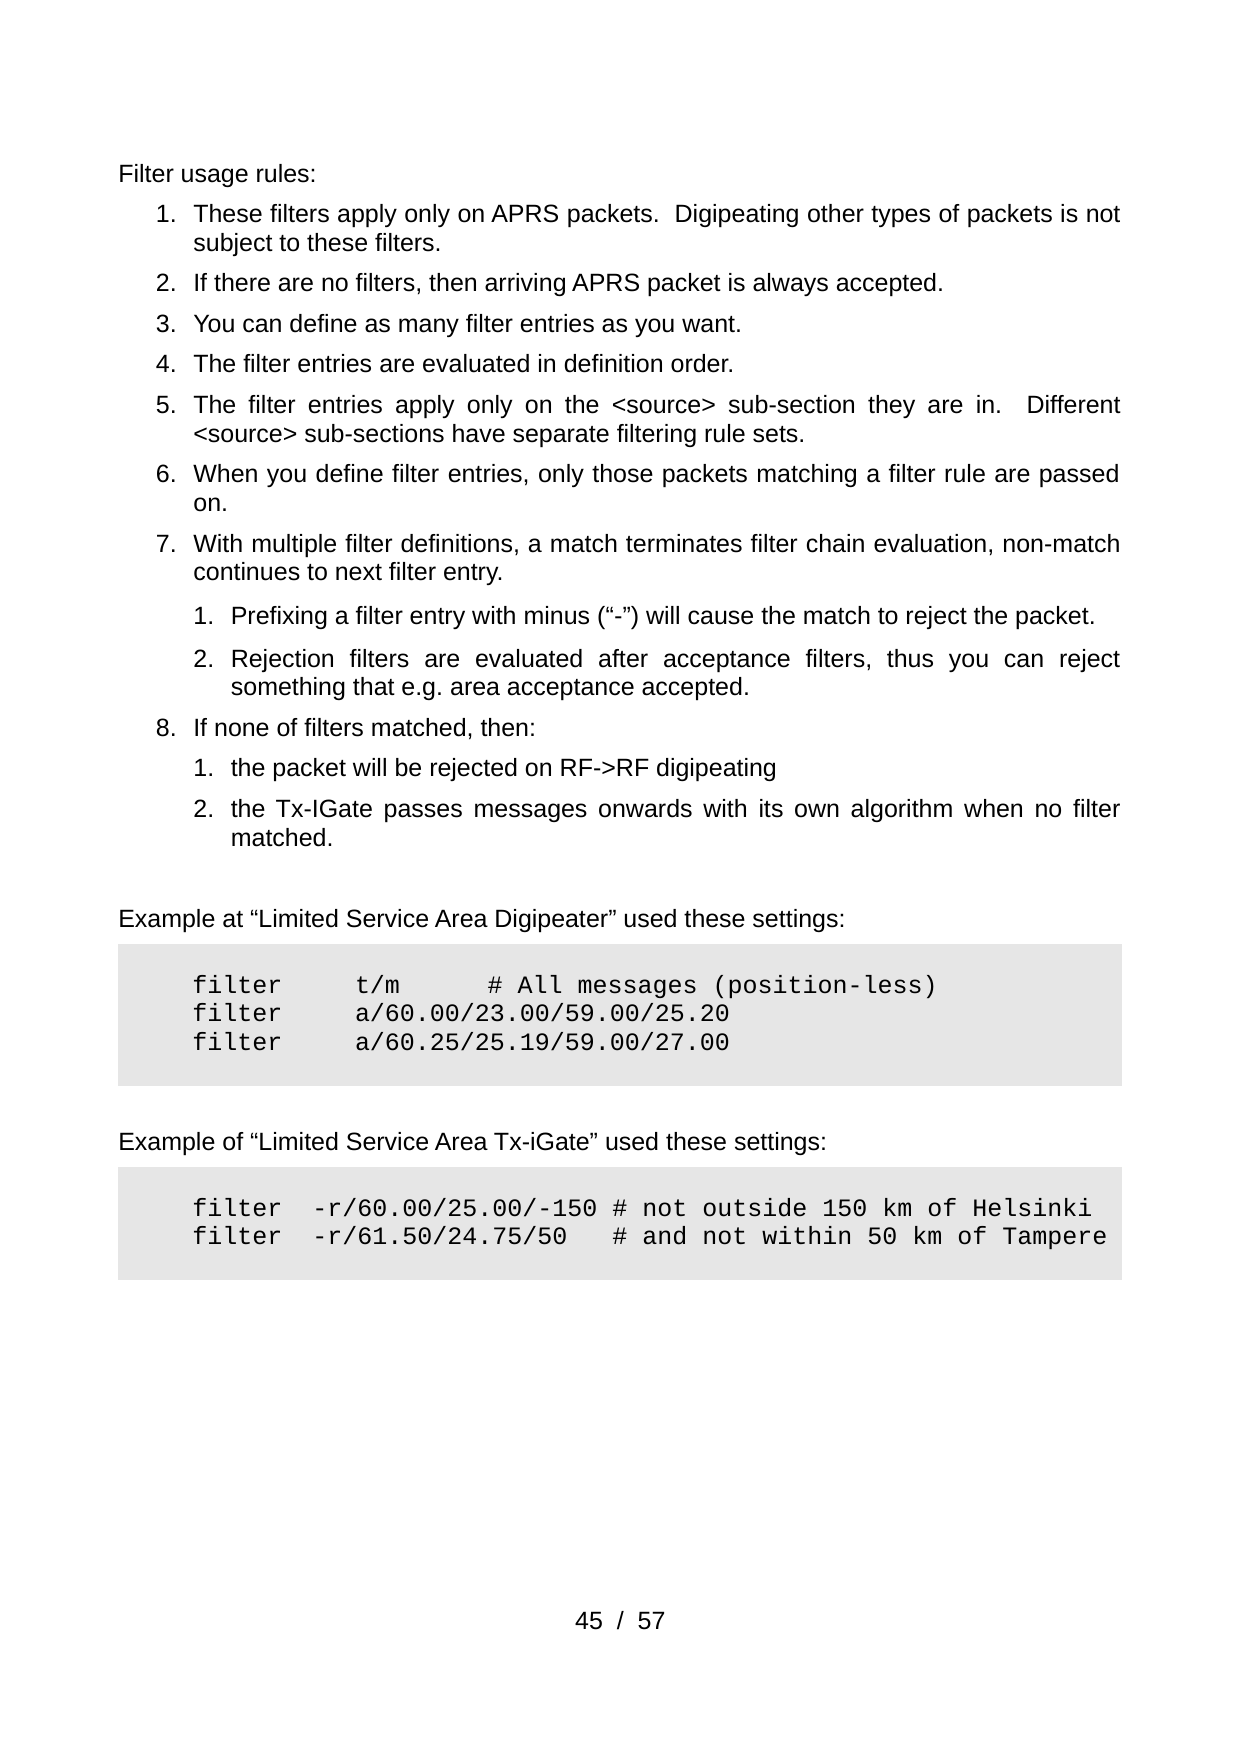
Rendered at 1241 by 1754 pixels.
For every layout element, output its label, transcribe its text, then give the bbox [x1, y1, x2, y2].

text filter a/60.00/23.00/59.00/25.20 [118, 1001, 1122, 1029]
text filter a/60.25/25.19/59.00/27.00 [118, 1029, 1122, 1058]
text Filter usage rules: [118, 159, 1122, 187]
text Example at “Limited Service Area Digipeater” used these settings: [118, 904, 1122, 932]
list These filters apply only on APRS packets. Digipeating other types of packets is not subject to these filters. [156, 199, 1122, 257]
list If there are no filters, then arriving APRS packet is always accepted. [156, 268, 1122, 297]
list You can define as many filter entries as you want. [156, 309, 1122, 338]
text filter -r/60.00/25.00/-150 # not outside 150 km of Helsinki [118, 1195, 1122, 1224]
text filter t/m # All messages (position-less) [118, 973, 1122, 1001]
list With multiple filter definitions, a match terminates filter chain evaluation, non-match continues to next filter entry. [156, 528, 1122, 586]
text filter -r/61.50/24.75/50 # and not within 50 km of Tampere [118, 1224, 1122, 1252]
list Rejection filters are evaluated after acceptance filters, thus you can reject something that e.g. area acceptance accepted. [193, 644, 1122, 701]
list The filter entries are evaluated in definition order. [156, 349, 1122, 378]
list the packet will be rejected on RF->RF digipeating [193, 753, 1122, 782]
text Example of “Limited Service Area Tx-iGate” used these settings: [118, 1126, 1122, 1155]
list If none of filters matched, then: [156, 713, 1122, 742]
list The filter entries apply only on the <source> sub-section they are in. Different <source> sub-sections have separate filtering rule sets. [156, 390, 1122, 447]
list the Tx-IGate passes messages onwards with its own algorithm when no filter matched. [193, 794, 1122, 851]
list Prefixing a filter entry with minus (“-”) will cause the match to reject the packet. [193, 598, 1122, 632]
list When you define filter entries, only those packets matching a filter rule are passed on. [156, 459, 1122, 517]
